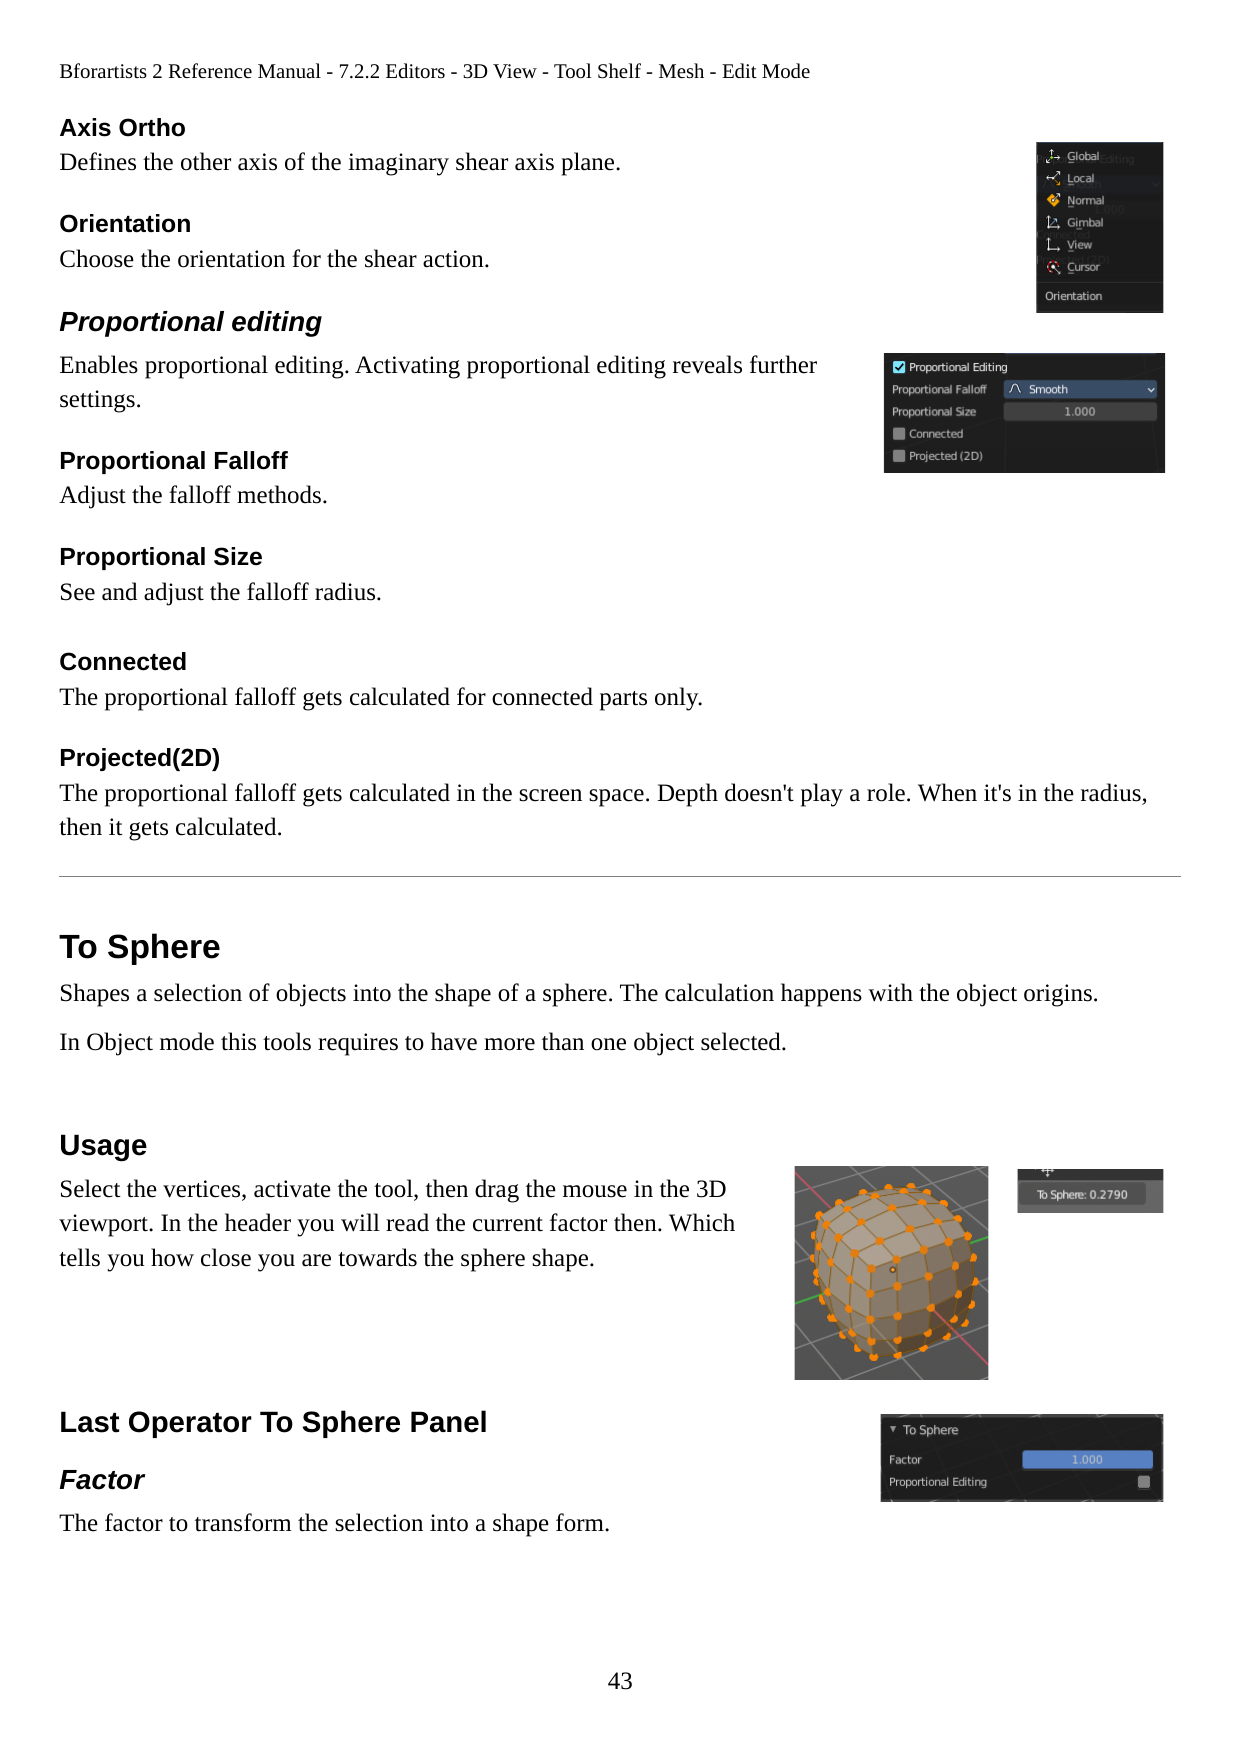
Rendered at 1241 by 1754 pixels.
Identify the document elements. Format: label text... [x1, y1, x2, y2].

text Shapes a selection of objects into the shape of a sphere. The calculation happens with the object origins. [59, 978, 1181, 1006]
text The proportional falloff gets calculated for connected parts only. [59, 682, 1181, 710]
text See and adjust the falloff radius. [59, 577, 1181, 606]
text Adjust the falloff methods. [59, 481, 1181, 509]
subtitle Factor [59, 1463, 880, 1495]
picture [883, 353, 1166, 473]
picture [1036, 142, 1164, 313]
subtitle Usage [59, 1128, 1181, 1161]
text Defines the other axis of the imaginary shear axis plane. [59, 147, 1036, 176]
text Choose the orientation for the shear action. [59, 244, 1036, 272]
picture [880, 1414, 1164, 1502]
picture [794, 1166, 989, 1380]
subtitle Last Operator To Sphere Panel [59, 1404, 1181, 1438]
text In Object mode this tools requires to have more than one object selected. [59, 1027, 1181, 1056]
picture [1017, 1169, 1164, 1213]
text The factor to transform the selection into a shape form. [59, 1508, 1181, 1536]
subtitle Proportional Size [59, 542, 1181, 571]
subtitle Proportional Falloff [59, 446, 1181, 474]
text Enables proportional editing. Activating proportional editing reveals further settings. [59, 350, 1181, 413]
subtitle Axis Ortho [59, 113, 1181, 141]
subtitle [1164, 1463, 1181, 1495]
subtitle [1164, 209, 1181, 237]
subtitle To Sphere [59, 927, 1181, 965]
text Select the vertices, activate the tool, then drag the mouse in the 3D viewport. In the header you will read the current factor then. Which tells you how close you are towards the sphere shape. [59, 1174, 794, 1272]
subtitle Projected(2D) [59, 743, 1181, 772]
text [989, 1174, 1181, 1272]
subtitle Proportional editing [59, 305, 1181, 337]
subtitle Connected [59, 647, 1181, 675]
subtitle Orientation [59, 209, 1036, 237]
text The proportional falloff gets calculated in the screen space. Depth doesn't play a role. When it's in the radius, then it gets calculated. [59, 778, 1181, 841]
